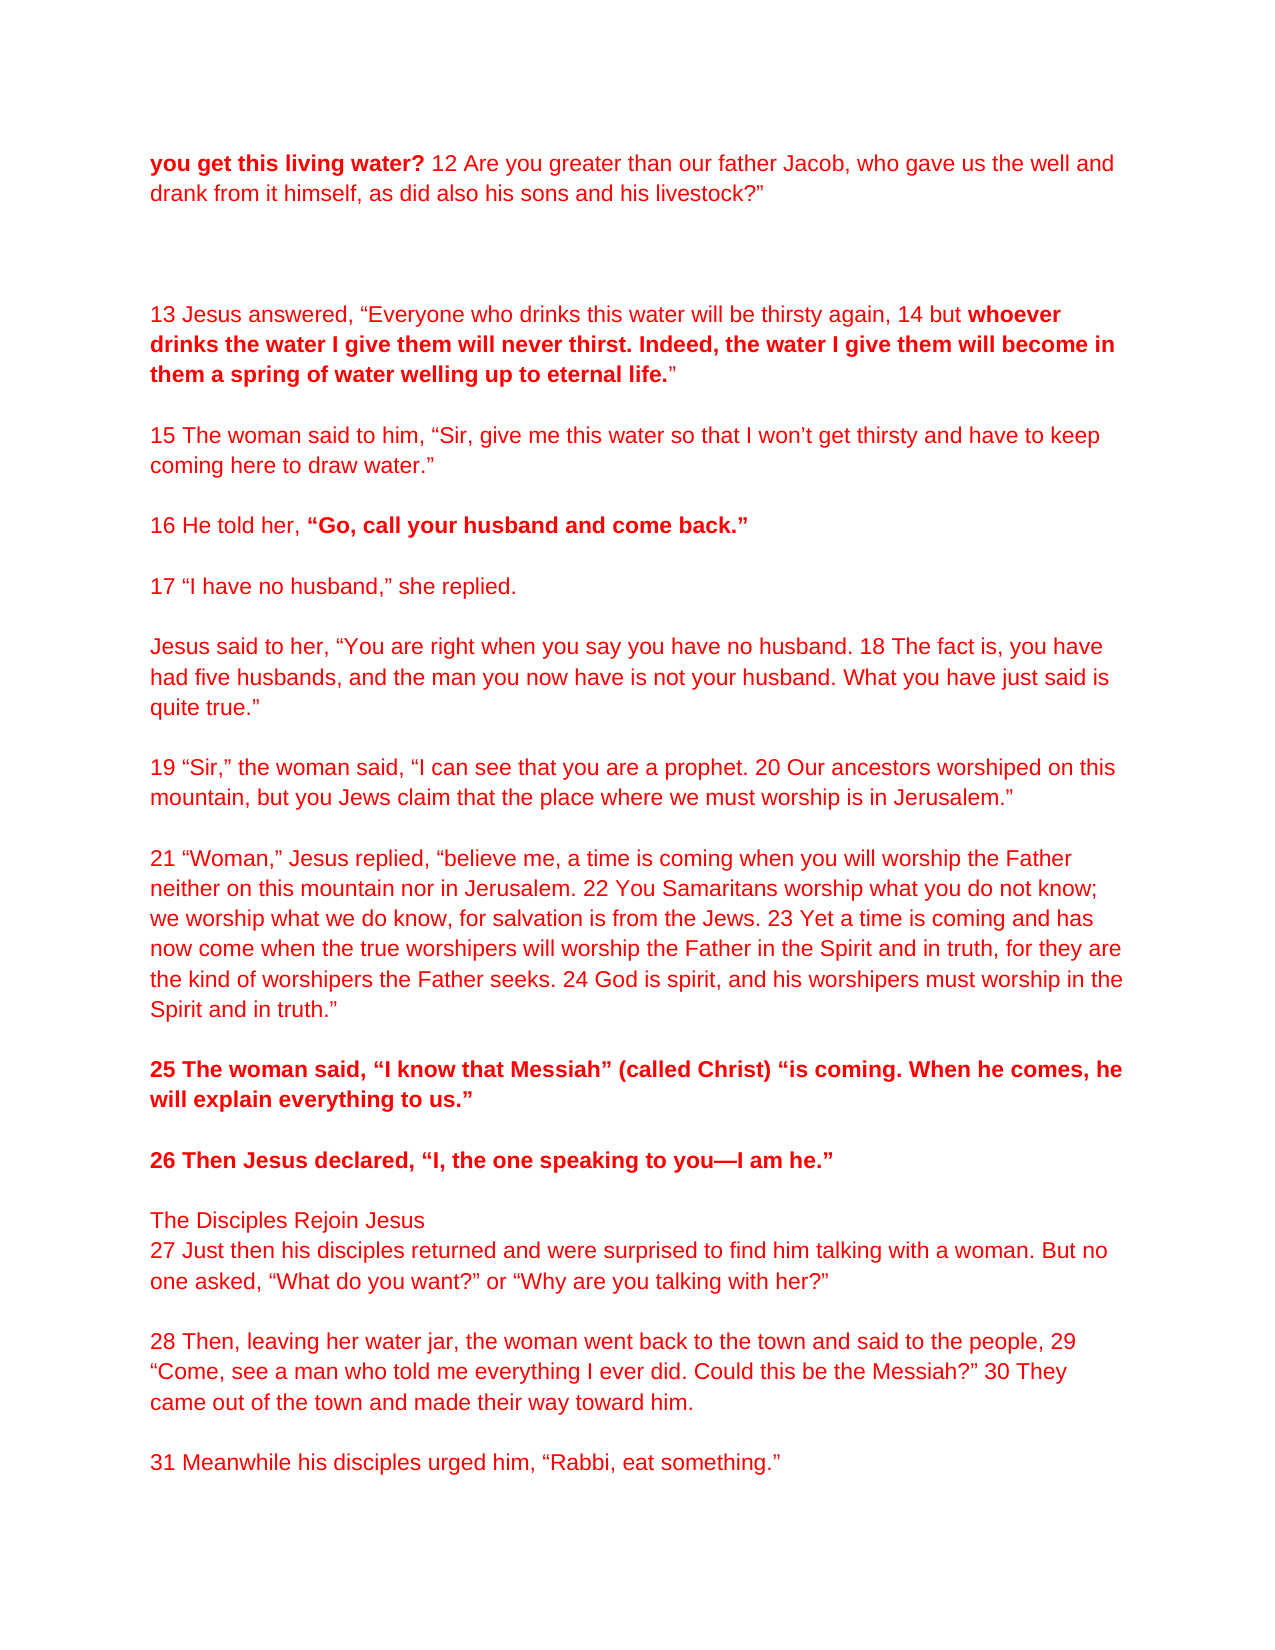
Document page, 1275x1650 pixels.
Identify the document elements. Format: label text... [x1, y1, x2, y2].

text 15 The woman said to him, “Sir, give me this water so that I won’t get thirsty and have to keep coming here to draw water.” [150, 422, 1125, 478]
text 21 “Woman,” Jesus replied, “believe me, a time is coming when you will worship the Father neither on this mountain nor in Jerusalem. 22 You Samaritans worship what you do not know; we worship what we do know, for salvation is from the Jews. 23 Yet a time is coming and has now come when the true worshipers will worship the Father in the Spirit and in truth, for they are the kind of worshipers the Father seeks. 24 God is spirit, and his worshipers must worship in the Spirit and in truth.” [150, 845, 1125, 1022]
text 19 “Sir,” the woman said, “I can see that you are a prophet. 20 Our ancestors worshiped on this mountain, but you Jews claim that the place where we must worship is in Jerusalem.” [150, 754, 1125, 811]
text The Disciples Rejoin Jesus [150, 1207, 1125, 1234]
text you get this living water? 12 Are you greater than our father Jacob, who gave us the well and drank from it himself, as did also his sons and his livestock?” [150, 150, 1125, 207]
text 13 Jesus answered, “Everyone who drinks this water will be thirsty again, 14 but whoever drinks the water I give them will never thirst. Indeed, the water I give them will become in them a spring of water welling up to eternal life.” [150, 301, 1125, 388]
text 31 Meanwhile his disciples urged him, “Rabbi, eat something.” [150, 1449, 1125, 1475]
text 25 The woman said, “I know that Messiah” (called Christ) “is coming. When he comes, he will explain everything to us.” [150, 1056, 1125, 1113]
text Jesus said to her, “You are right when you say you have no husband. 18 The fact is, you have had five husbands, and the man you now have is not your husband. What you have just said is quite true.” [150, 633, 1125, 720]
text 16 He told her, “Go, call your husband and come back.” [150, 512, 1125, 539]
text 28 Then, leaving her water jar, the woman went back to the town and said to the people, 29 “Come, see a man who told me everything I ever did. Could this be the Messiah?” 30 They came out of the town and made their way toward him. [150, 1328, 1125, 1415]
text 26 Then Jesus declared, “I, the one speaking to you—I am he.” [150, 1147, 1125, 1173]
text 27 Just then his disciples returned and were surprised to find him talking with a woman. But no one asked, “What do you want?” or “Why are you talking with her?” [150, 1237, 1125, 1294]
text 17 “I have no husband,” she replied. [150, 573, 1125, 599]
